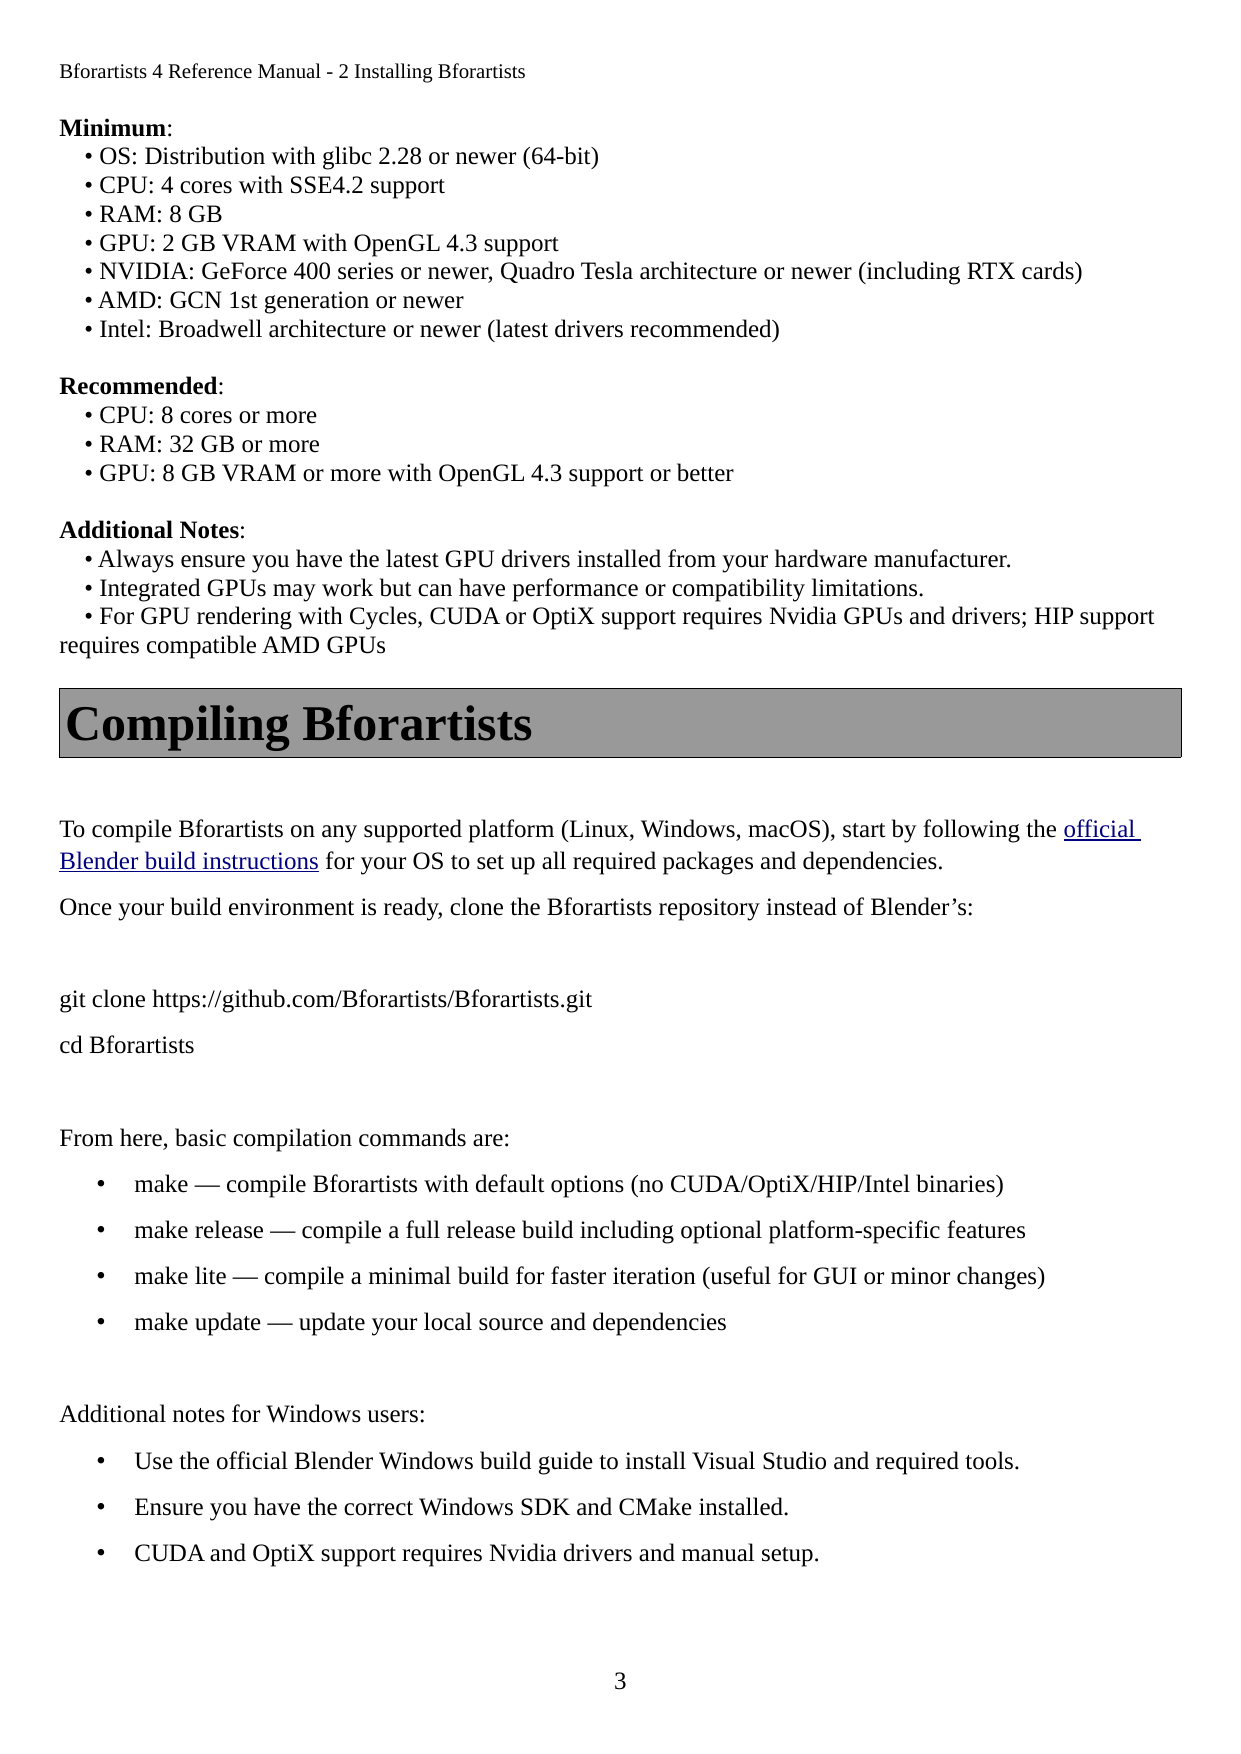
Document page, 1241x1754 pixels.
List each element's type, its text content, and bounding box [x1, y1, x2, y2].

text Recommended: [59, 371, 1181, 400]
text • NVIDIA: GeForce 400 series or newer, Quadro Tesla architecture or newer (including RTX cards) [59, 256, 1181, 285]
list Use the official Blender Windows build guide to install Visual Studio and required tools. [97, 1446, 1181, 1474]
table_header Compiling Bforartists [60, 689, 1181, 757]
list make update — update your local source and dependencies [97, 1307, 1181, 1336]
text Additional notes for Windows users: [59, 1399, 1181, 1428]
text • Integrated GPUs may work but can have performance or compatibility limitations. [59, 573, 1181, 601]
text • GPU: 8 GB VRAM or more with OpenGL 4.3 support or better [59, 458, 1181, 486]
list make — compile Bforartists with default options (no CUDA/OptiX/HIP/Intel binaries) [97, 1169, 1181, 1198]
text • RAM: 32 GB or more [59, 429, 1181, 458]
text • Always ensure you have the latest GPU drivers installed from your hardware manufacturer. [59, 544, 1181, 573]
text • For GPU rendering with Cycles, CUDA or OptiX support requires Nvidia GPUs and drivers; HIP support requires compatible AMD GPUs [59, 601, 1181, 659]
text • RAM: 8 GB [59, 199, 1181, 228]
text • CPU: 4 cores with SSE4.2 support [59, 170, 1181, 199]
list make lite — compile a minimal build for faster iteration (useful for GUI or minor changes) [97, 1261, 1181, 1290]
text • CPU: 8 cores or more [59, 400, 1181, 429]
text • OS: Distribution with glibc 2.28 or newer (64-bit) [59, 141, 1181, 170]
text From here, basic compilation commands are: [59, 1123, 1181, 1151]
text • Intel: Broadwell architecture or newer (latest drivers recommended) [59, 314, 1181, 343]
text • GPU: 2 GB VRAM with OpenGL 4.3 support [59, 228, 1181, 256]
text Minimum: [59, 113, 1181, 141]
text To compile Bforartists on any supported platform (Linux, Windows, macOS), start by following the official Blender build instructions for your OS to set up all required packages and dependencies. [59, 814, 1181, 874]
text • AMD: GCN 1st generation or newer [59, 285, 1181, 314]
text git clone https://github.com/Bforartists/Bforartists.git [59, 984, 1181, 1013]
text Once your build environment is ready, clone the Bforartists repository instead of Blender’s: [59, 892, 1181, 921]
list Ensure you have the correct Windows SDK and CMake installed. [97, 1492, 1181, 1521]
text cd Bforartists [59, 1030, 1181, 1059]
text Additional Notes: [59, 515, 1181, 544]
list make release — compile a full release build including optional platform-specific features [97, 1215, 1181, 1244]
list CUDA and OptiX support requires Nvidia drivers and manual setup. [97, 1538, 1181, 1567]
